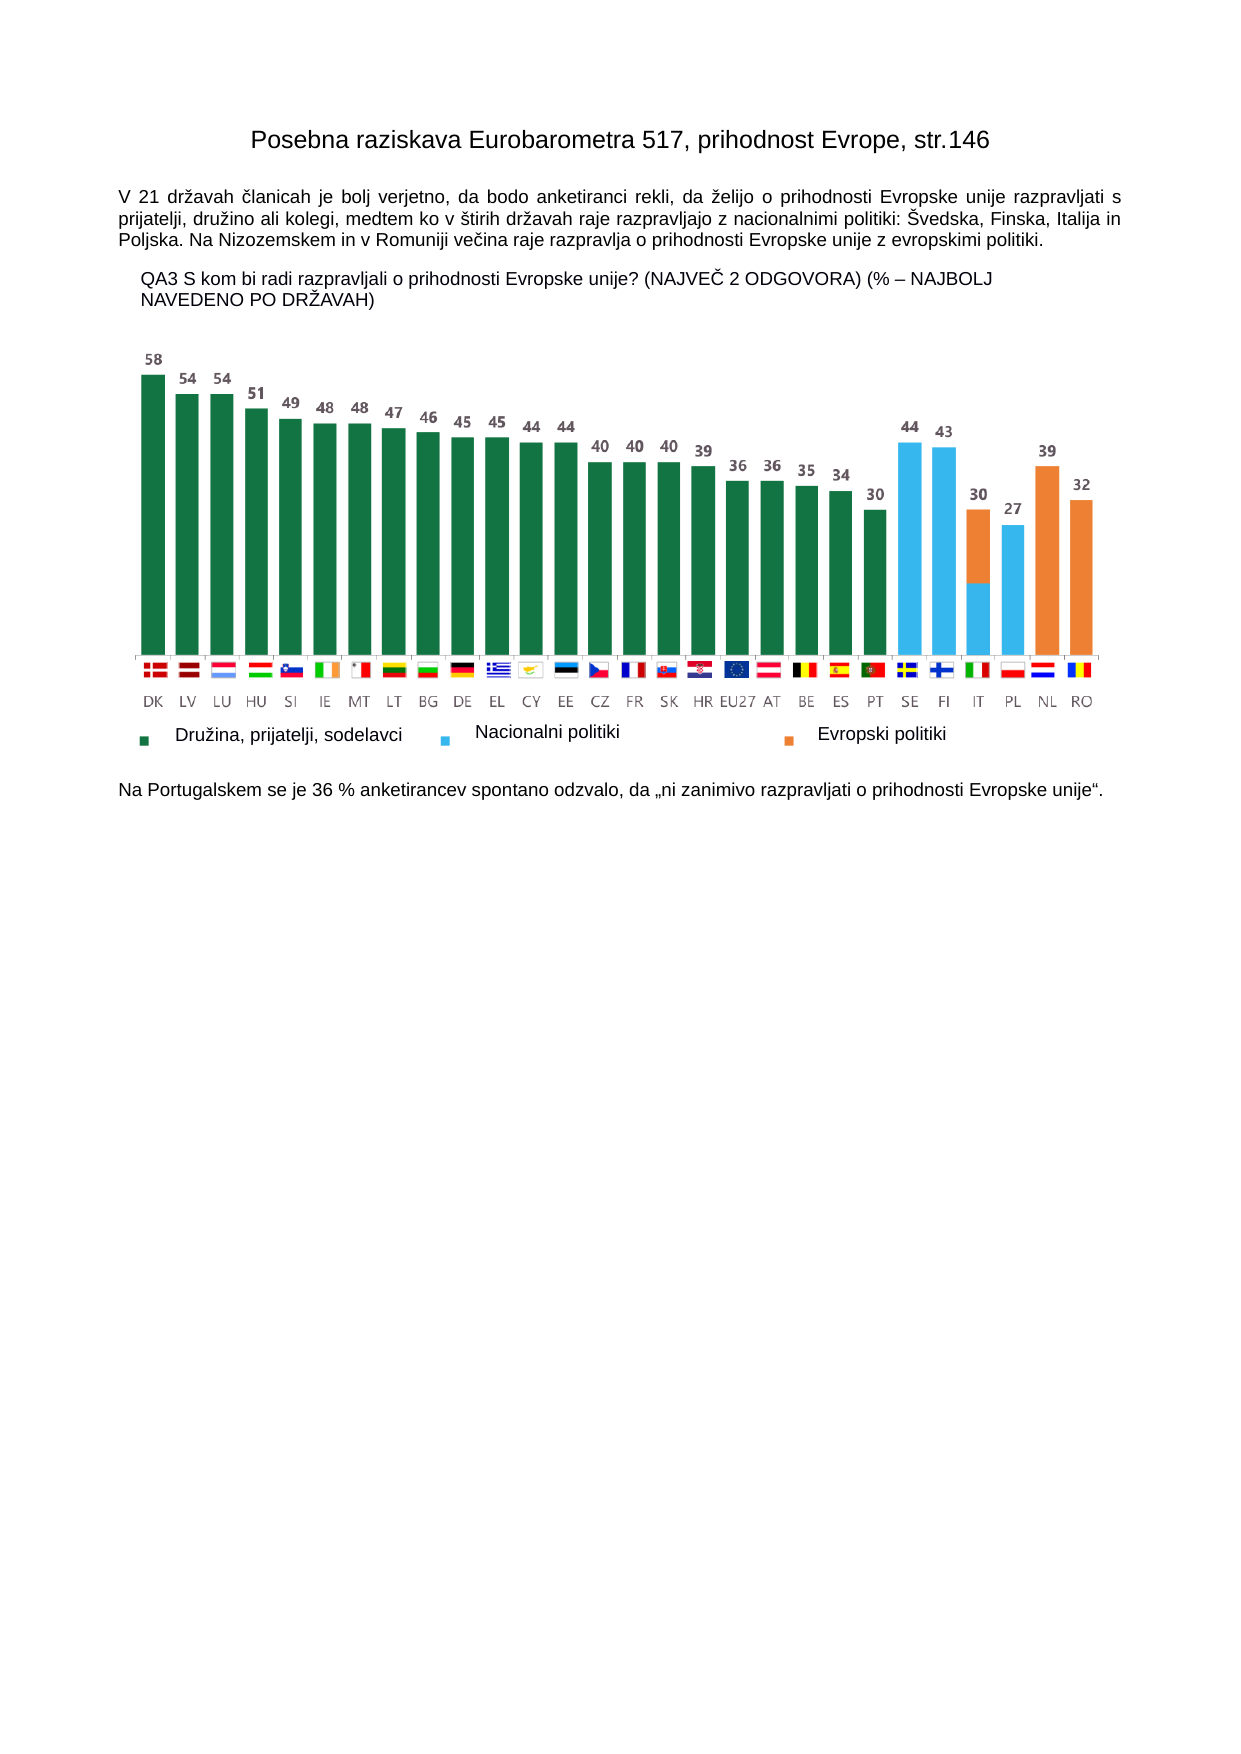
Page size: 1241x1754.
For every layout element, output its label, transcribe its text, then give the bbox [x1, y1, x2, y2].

text Na Portugalskem se je 36 % anketirancev spontano odzvalo, da „ni zanimivo razpravljati o prihodnosti Evropske unije“. [118, 254, 1122, 800]
text V 21 državah članicah je bolj verjetno, da bodo anketiranci rekli, da želijo o prihodnosti Evropske unije razpravljati s prijatelji, družino ali kolegi, medtem ko v štirih državah raje razpravljajo z nacionalnimi politiki: Švedska, Finska, Italija in Poljska. Na Nizozemskem in v Romuniji večina raje razpravlja o prihodnosti Evropske unije z evropskimi politiki. [118, 186, 1122, 251]
picture [118, 342, 1116, 759]
